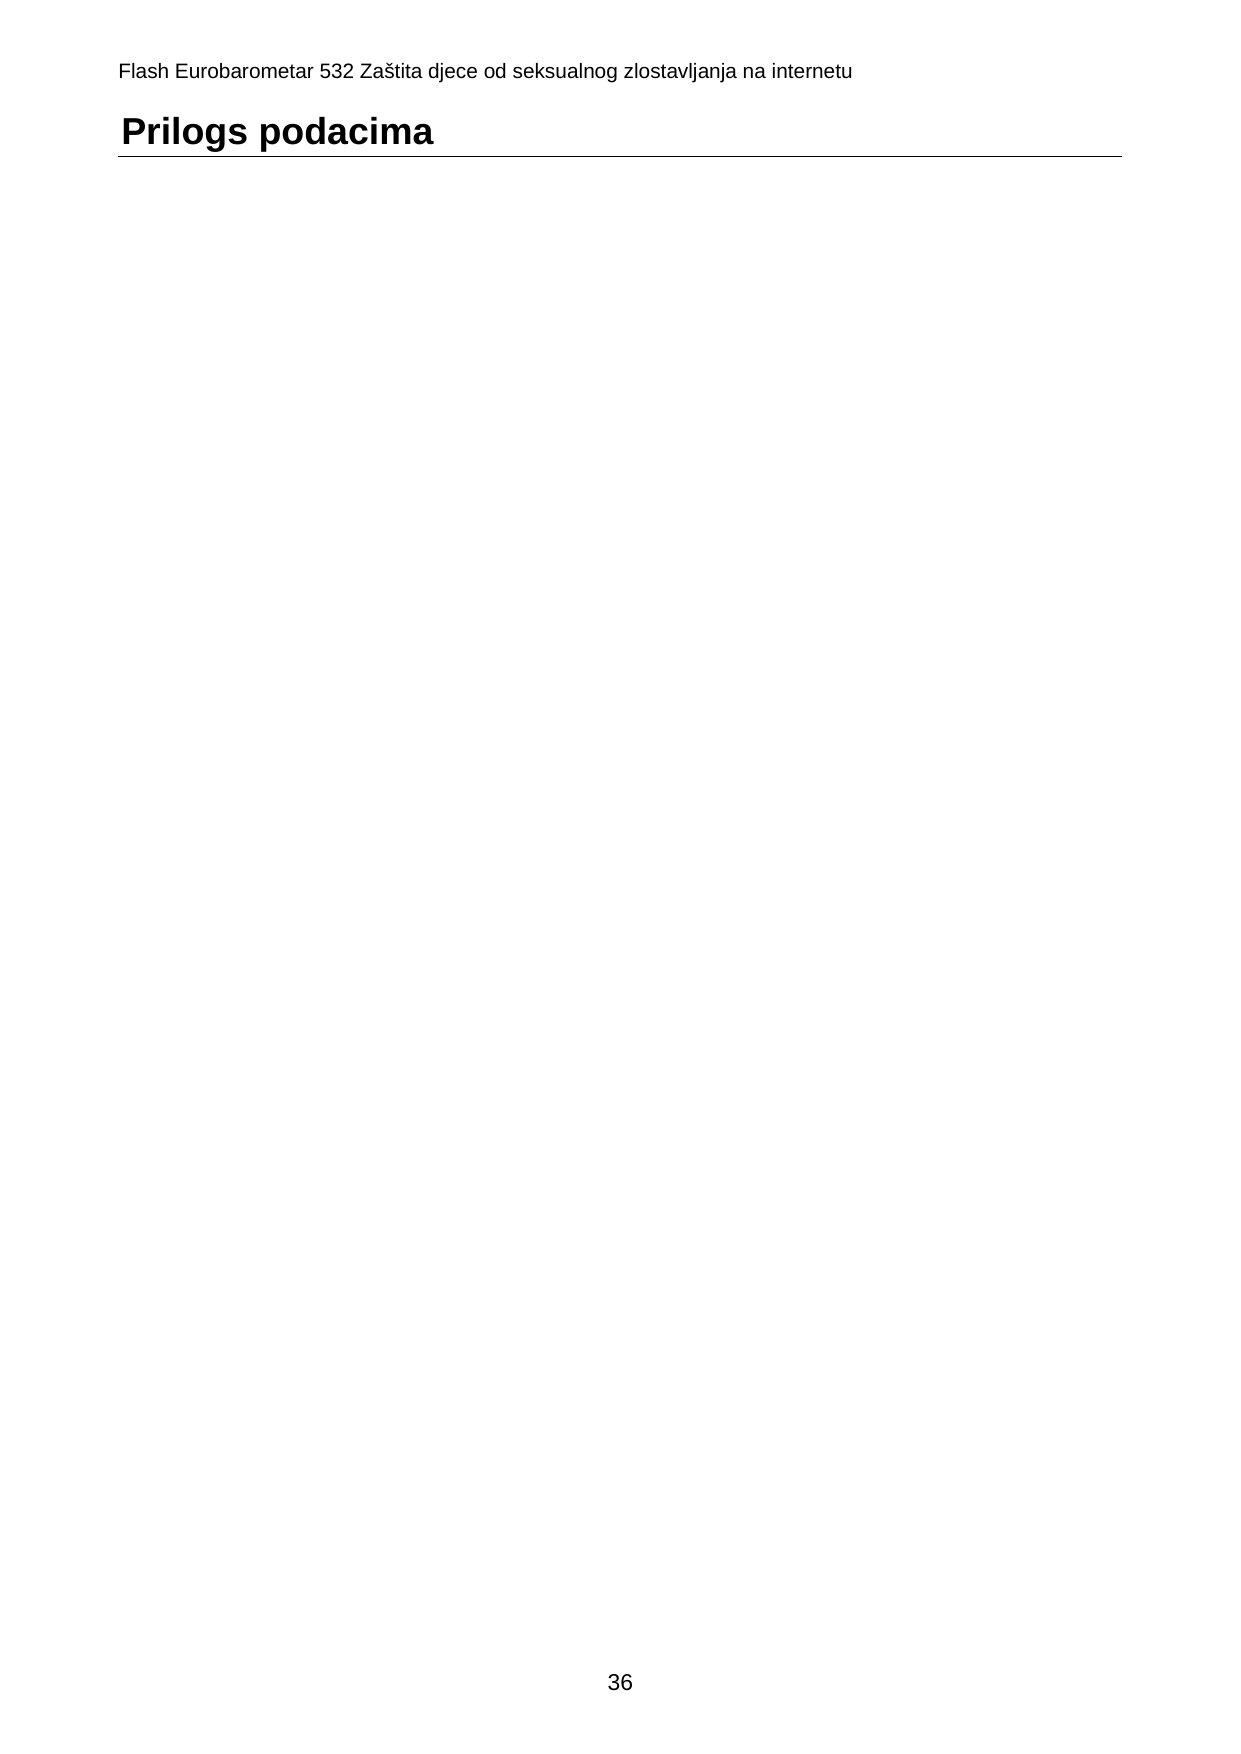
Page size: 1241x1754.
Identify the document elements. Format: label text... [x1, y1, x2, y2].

subtitle Prilogs podacima [118, 107, 1122, 156]
